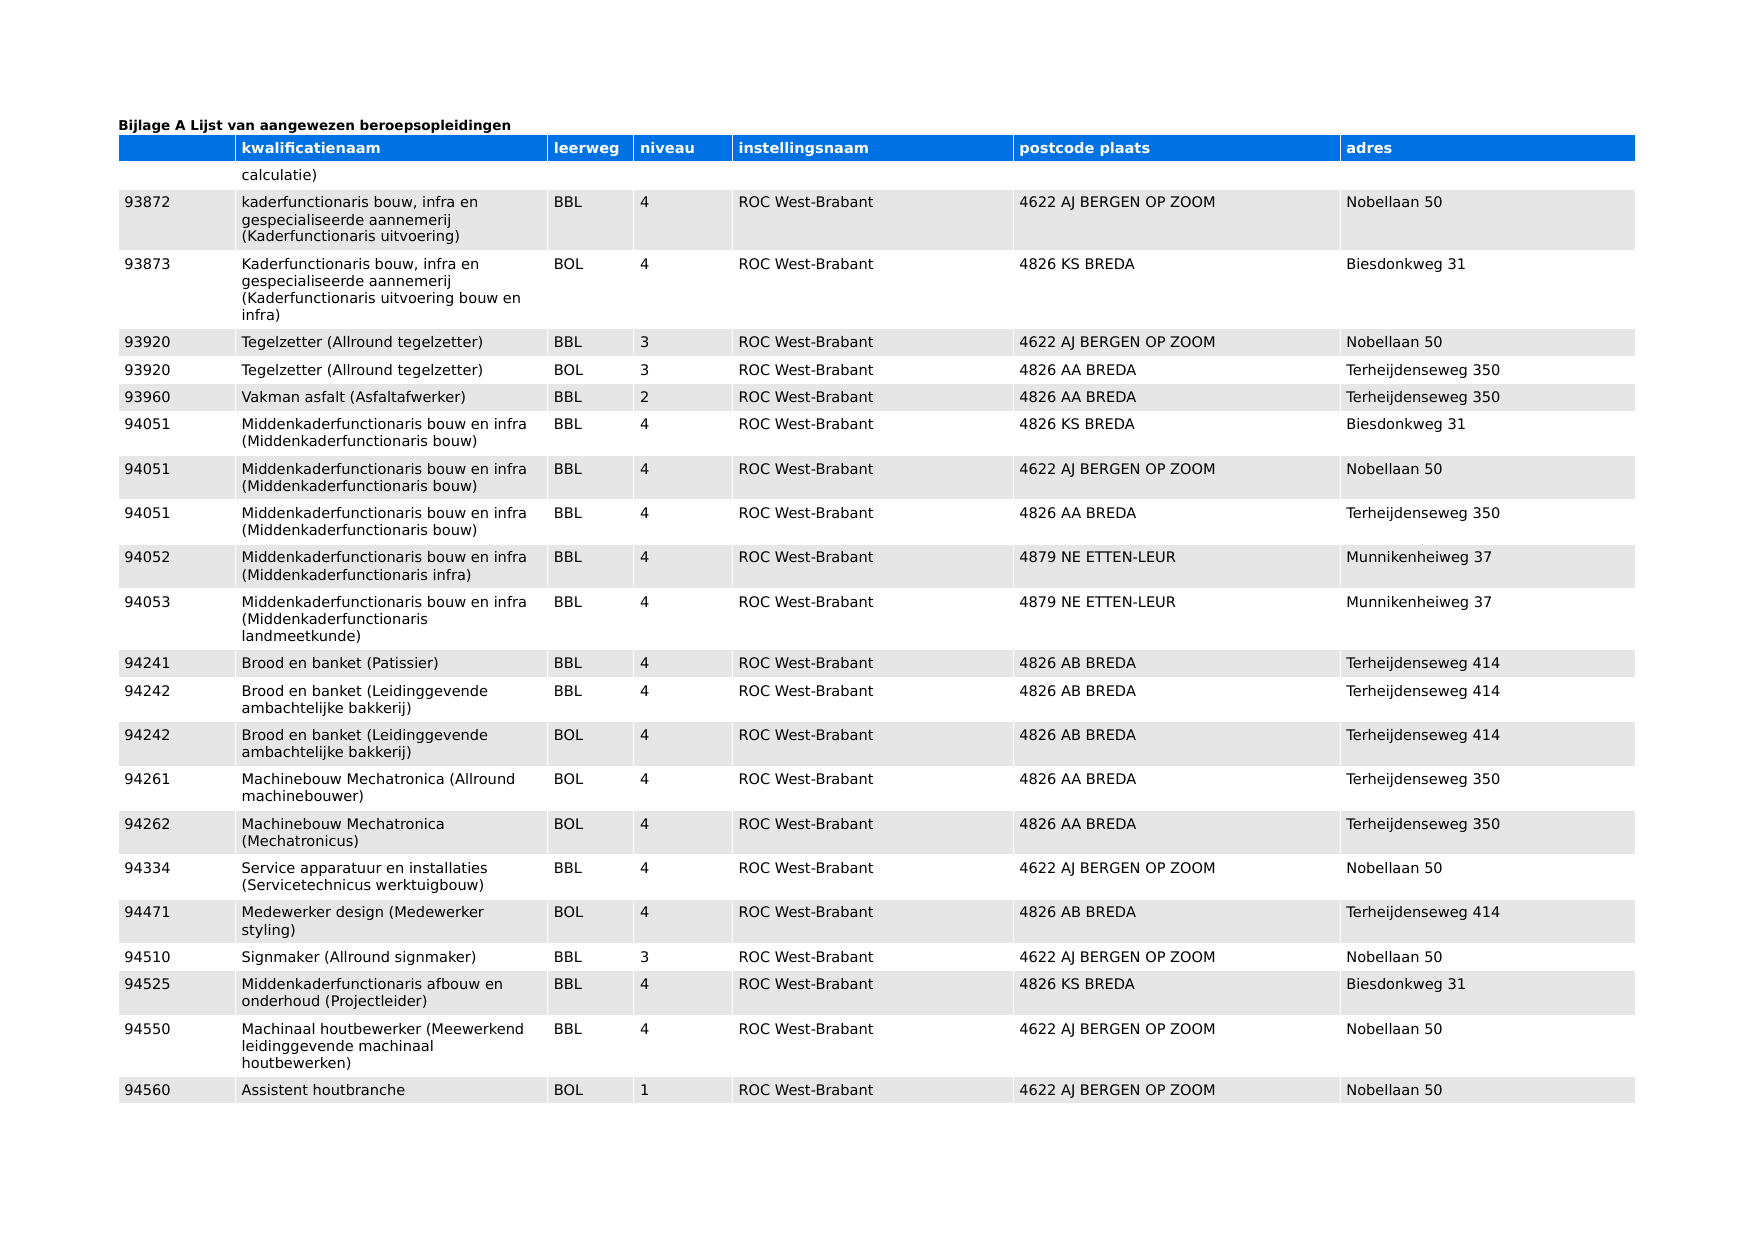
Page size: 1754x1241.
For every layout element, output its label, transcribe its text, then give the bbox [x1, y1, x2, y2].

table_cell [1341, 162, 1635, 189]
table_cell 4 [634, 678, 732, 721]
table_cell Terheijdenseweg 414 [1341, 650, 1635, 677]
table_cell 4622 AJ BERGEN OP ZOOM [1014, 855, 1340, 899]
table_cell 4 [634, 767, 732, 810]
table_cell Middenkaderfunctionaris bouw en infra (Middenkaderfunctionaris bouw) [236, 500, 547, 544]
table_cell 94242 [119, 722, 235, 766]
table_cell [119, 162, 235, 189]
table_cell ROC West-Brabant [733, 678, 1013, 721]
table_cell BBL [548, 589, 633, 649]
table_cell 94051 [119, 456, 235, 499]
table_cell Nobellaan 50 [1341, 329, 1635, 356]
table_cell 1 [634, 1077, 732, 1103]
table_cell [119, 135, 235, 161]
table_cell 94525 [119, 971, 235, 1015]
table_cell 4 [634, 545, 732, 588]
table_cell Brood en banket (Patissier) [236, 650, 547, 677]
table_cell Machinaal houtbewerker (Meewerkend leidinggevende machinaal houtbewerken) [236, 1016, 547, 1076]
table_cell 93960 [119, 384, 235, 411]
table_cell Nobellaan 50 [1341, 855, 1635, 899]
table_cell 93920 [119, 329, 235, 356]
table_cell ROC West-Brabant [733, 722, 1013, 766]
table_cell ROC West-Brabant [733, 1077, 1013, 1103]
table_cell 4622 AJ BERGEN OP ZOOM [1014, 1016, 1340, 1076]
table_cell 4 [634, 456, 732, 499]
table_cell 4826 AA BREDA [1014, 767, 1340, 810]
table_cell BBL [548, 545, 633, 588]
table_cell 3 [634, 329, 732, 356]
table_cell Service apparatuur en installaties (Servicetechnicus werktuigbouw) [236, 855, 547, 899]
table_cell 4622 AJ BERGEN OP ZOOM [1014, 456, 1340, 499]
table_cell [548, 162, 633, 189]
table_cell adres [1341, 135, 1635, 161]
table_cell Brood en banket (Leidinggevende ambachtelijke bakkerij) [236, 678, 547, 721]
table_cell 94334 [119, 855, 235, 899]
table_cell Middenkaderfunctionaris bouw en infra (Middenkaderfunctionaris bouw) [236, 456, 547, 499]
table_cell Biesdonkweg 31 [1341, 971, 1635, 1015]
table_cell BBL [548, 650, 633, 677]
table_cell 4 [634, 971, 732, 1015]
table_cell niveau [634, 135, 732, 161]
table_cell 4826 AB BREDA [1014, 678, 1340, 721]
table_cell ROC West-Brabant [733, 384, 1013, 411]
table_cell 4826 KS BREDA [1014, 971, 1340, 1015]
table_header Bijlage A Lijst van aangewezen beroepsopleidingen [118, 118, 1636, 134]
table_cell Middenkaderfunctionaris bouw en infra (Middenkaderfunctionaris bouw) [236, 412, 547, 455]
table_cell BBL [548, 971, 633, 1015]
table_cell BBL [548, 500, 633, 544]
table_cell Nobellaan 50 [1341, 190, 1635, 250]
table_cell Signmaker (Allround signmaker) [236, 944, 547, 970]
table_cell [733, 162, 1013, 189]
table_cell instellingsnaam [733, 135, 1013, 161]
table_cell Middenkaderfunctionaris afbouw en onderhoud (Projectleider) [236, 971, 547, 1015]
table_cell 4622 AJ BERGEN OP ZOOM [1014, 944, 1340, 970]
table_cell 4622 AJ BERGEN OP ZOOM [1014, 329, 1340, 356]
table_cell 4 [634, 855, 732, 899]
table_cell 4 [634, 722, 732, 766]
table_cell BBL [548, 678, 633, 721]
table_cell Tegelzetter (Allround tegelzetter) [236, 357, 547, 383]
table_cell Terheijdenseweg 414 [1341, 722, 1635, 766]
table_cell Vakman asfalt (Asfaltafwerker) [236, 384, 547, 411]
table_cell 94051 [119, 412, 235, 455]
table_cell ROC West-Brabant [733, 589, 1013, 649]
table_cell leerweg [548, 135, 633, 161]
table_cell postcode plaats [1014, 135, 1340, 161]
table_cell 4622 AJ BERGEN OP ZOOM [1014, 190, 1340, 250]
table_cell Nobellaan 50 [1341, 456, 1635, 499]
table_cell ROC West-Brabant [733, 767, 1013, 810]
table_cell ROC West-Brabant [733, 456, 1013, 499]
table_cell ROC West-Brabant [733, 944, 1013, 970]
table_cell Terheijdenseweg 350 [1341, 767, 1635, 810]
table_cell BOL [548, 251, 633, 328]
table_cell Biesdonkweg 31 [1341, 251, 1635, 328]
table_cell Brood en banket (Leidinggevende ambachtelijke bakkerij) [236, 722, 547, 766]
table_cell Middenkaderfunctionaris bouw en infra (Middenkaderfunctionaris landmeetkunde) [236, 589, 547, 649]
table_cell Terheijdenseweg 350 [1341, 500, 1635, 544]
table_cell Munnikenheiweg 37 [1341, 545, 1635, 588]
table_cell 4826 AA BREDA [1014, 811, 1340, 854]
table_cell Machinebouw Mechatronica (Mechatronicus) [236, 811, 547, 854]
table_cell 4826 KS BREDA [1014, 251, 1340, 328]
table_cell 4622 AJ BERGEN OP ZOOM [1014, 1077, 1340, 1103]
table_cell ROC West-Brabant [733, 329, 1013, 356]
table_cell 2 [634, 384, 732, 411]
table_cell 94471 [119, 900, 235, 943]
table_cell Terheijdenseweg 350 [1341, 357, 1635, 383]
table_cell 94510 [119, 944, 235, 970]
table_cell ROC West-Brabant [733, 971, 1013, 1015]
table_cell ROC West-Brabant [733, 545, 1013, 588]
table_cell 4879 NE ETTEN-LEUR [1014, 589, 1340, 649]
table_cell 3 [634, 944, 732, 970]
table_cell 94261 [119, 767, 235, 810]
table_cell 94053 [119, 589, 235, 649]
table_cell 3 [634, 357, 732, 383]
table_cell 93873 [119, 251, 235, 328]
table_cell 94560 [119, 1077, 235, 1103]
table_cell Nobellaan 50 [1341, 1077, 1635, 1103]
table_cell 94242 [119, 678, 235, 721]
table_cell ROC West-Brabant [733, 357, 1013, 383]
table_cell 93920 [119, 357, 235, 383]
table_cell 4826 AB BREDA [1014, 900, 1340, 943]
table_cell ROC West-Brabant [733, 500, 1013, 544]
table_cell 4 [634, 650, 732, 677]
table_cell 4 [634, 900, 732, 943]
table_cell Nobellaan 50 [1341, 1016, 1635, 1076]
table_cell kwalificatienaam [236, 135, 547, 161]
table_cell Terheijdenseweg 350 [1341, 384, 1635, 411]
table_cell kaderfunctionaris bouw, infra en gespecialiseerde aannemerij (Kaderfunctionaris uitvoering) [236, 190, 547, 250]
table_cell BOL [548, 811, 633, 854]
table_cell Nobellaan 50 [1341, 944, 1635, 970]
table_cell Assistent houtbranche [236, 1077, 547, 1103]
table_cell BOL [548, 1077, 633, 1103]
table_cell 94262 [119, 811, 235, 854]
table_cell Biesdonkweg 31 [1341, 412, 1635, 455]
table_cell Kaderfunctionaris bouw, infra en gespecialiseerde aannemerij (Kaderfunctionaris uitvoering bouw en infra) [236, 251, 547, 328]
table_cell Terheijdenseweg 414 [1341, 678, 1635, 721]
table_cell 94550 [119, 1016, 235, 1076]
table_cell 4 [634, 811, 732, 854]
table_cell 4826 AB BREDA [1014, 650, 1340, 677]
table_cell [634, 162, 732, 189]
table_cell [1014, 162, 1340, 189]
table_cell ROC West-Brabant [733, 412, 1013, 455]
table_cell BBL [548, 456, 633, 499]
table_cell BBL [548, 329, 633, 356]
table_cell Terheijdenseweg 350 [1341, 811, 1635, 854]
table_cell BOL [548, 357, 633, 383]
table_cell 4 [634, 500, 732, 544]
table_cell Terheijdenseweg 414 [1341, 900, 1635, 943]
table_cell ROC West-Brabant [733, 190, 1013, 250]
table_cell 4 [634, 589, 732, 649]
table_cell BBL [548, 384, 633, 411]
table_cell 93872 [119, 190, 235, 250]
table_cell Medewerker design (Medewerker styling) [236, 900, 547, 943]
table_cell BOL [548, 900, 633, 943]
table_cell 4 [634, 1016, 732, 1076]
table_cell 4826 AA BREDA [1014, 384, 1340, 411]
table_cell BOL [548, 722, 633, 766]
table_cell BBL [548, 944, 633, 970]
table_cell 4826 AA BREDA [1014, 357, 1340, 383]
table_cell 4826 AB BREDA [1014, 722, 1340, 766]
table_cell 4 [634, 412, 732, 455]
table_cell BBL [548, 855, 633, 899]
table_cell BOL [548, 767, 633, 810]
table_cell Munnikenheiweg 37 [1341, 589, 1635, 649]
table_cell 4879 NE ETTEN-LEUR [1014, 545, 1340, 588]
table_cell 94051 [119, 500, 235, 544]
table_cell BBL [548, 412, 633, 455]
table_cell calculatie) [236, 162, 547, 189]
table_cell ROC West-Brabant [733, 650, 1013, 677]
table_cell ROC West-Brabant [733, 1016, 1013, 1076]
table_cell 4826 AA BREDA [1014, 500, 1340, 544]
table_cell 4 [634, 251, 732, 328]
table_cell BBL [548, 1016, 633, 1076]
table_cell Machinebouw Mechatronica (Allround machinebouwer) [236, 767, 547, 810]
table_cell BBL [548, 190, 633, 250]
table_cell ROC West-Brabant [733, 811, 1013, 854]
table_cell 4826 KS BREDA [1014, 412, 1340, 455]
table_cell Middenkaderfunctionaris bouw en infra (Middenkaderfunctionaris infra) [236, 545, 547, 588]
table_cell 94052 [119, 545, 235, 588]
table_cell ROC West-Brabant [733, 855, 1013, 899]
table_cell Tegelzetter (Allround tegelzetter) [236, 329, 547, 356]
table_cell ROC West-Brabant [733, 251, 1013, 328]
table_cell ROC West-Brabant [733, 900, 1013, 943]
table_cell 94241 [119, 650, 235, 677]
table_cell 4 [634, 190, 732, 250]
